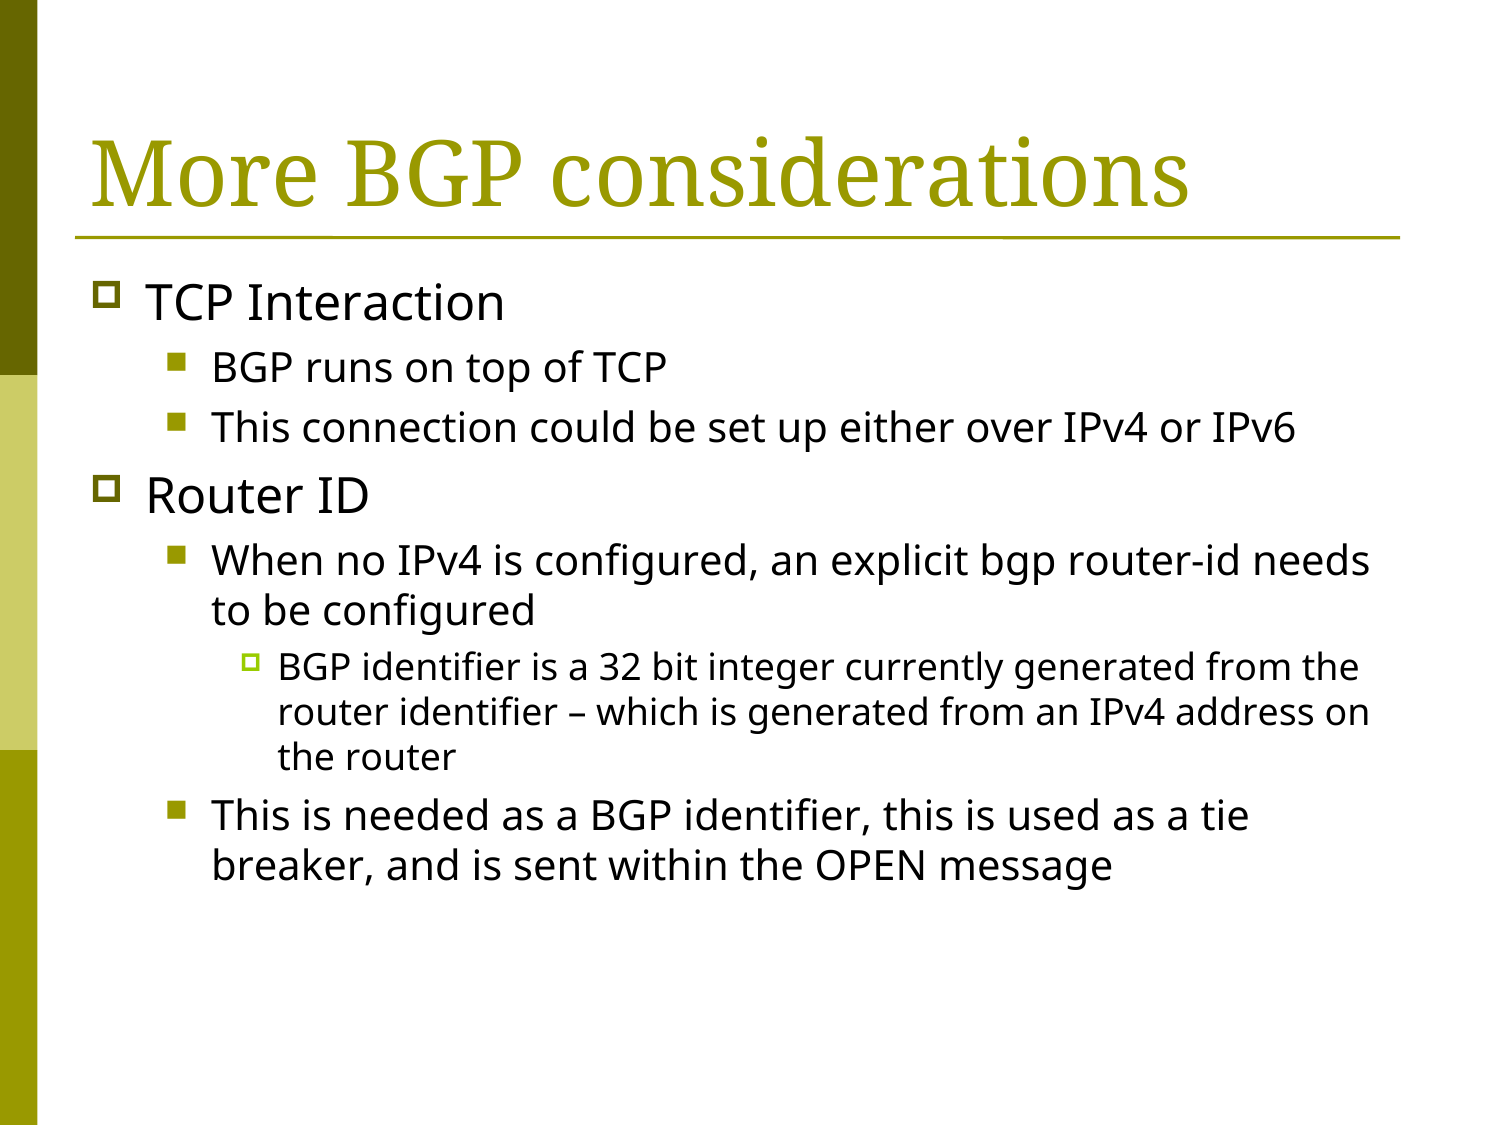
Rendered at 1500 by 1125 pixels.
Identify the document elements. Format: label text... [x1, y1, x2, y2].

title More BGP considerations [75, 45, 1426, 233]
list TCP Interaction BGP runs on top of TCP This connection could be set up either over IPv4 or IPv6 Router ID When no IPv4 is configured, an explicit bgp router-id needs to be configured BGP identifier is a 32 bit integer currently generated from the router identifier – which is generated from an IPv4 address on the router This is needed as a BGP identifier, this is used as a tie breaker, and is sent within the OPEN message [75, 262, 1426, 1006]
